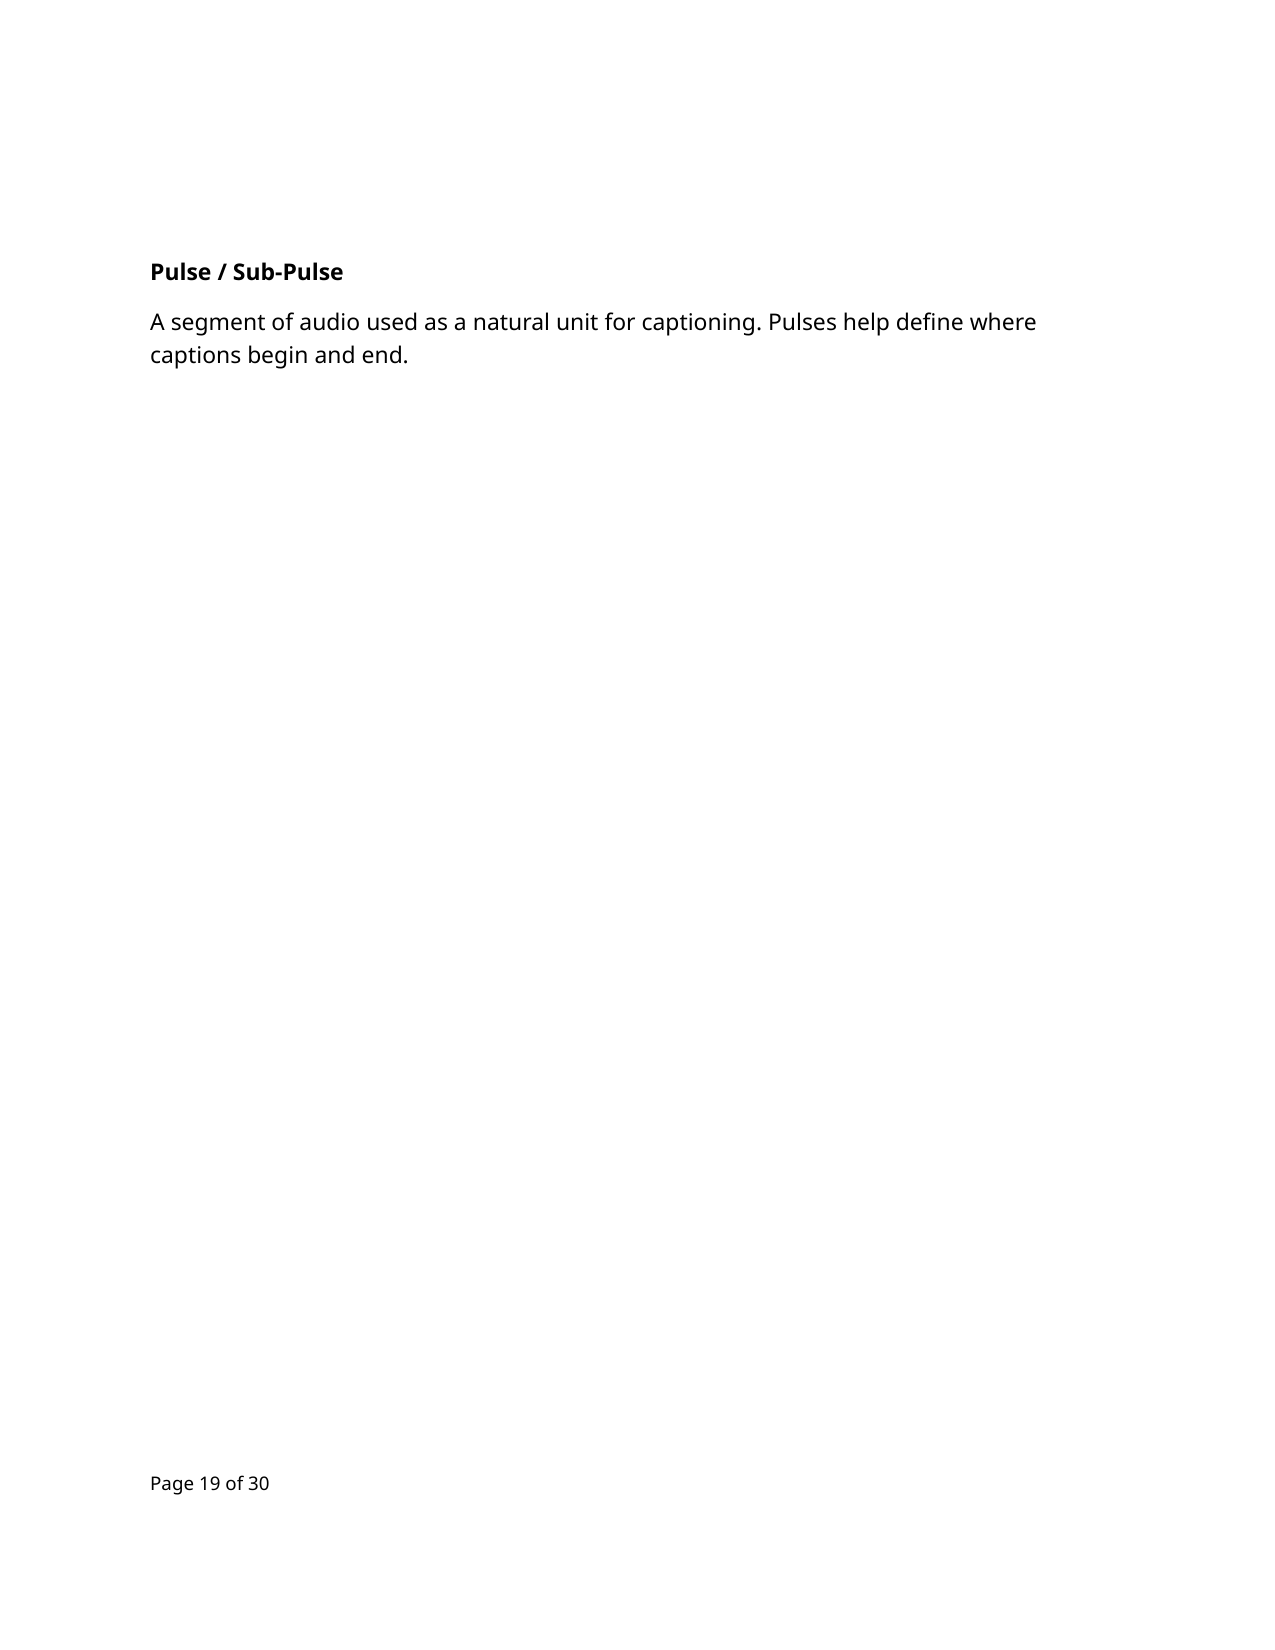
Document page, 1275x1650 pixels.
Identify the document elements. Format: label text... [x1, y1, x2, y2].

text Pulse / Sub‑Pulse [150, 256, 1125, 287]
text A segment of audio used as a natural unit for captioning. Pulses help define where captions begin and end. [150, 306, 1125, 370]
